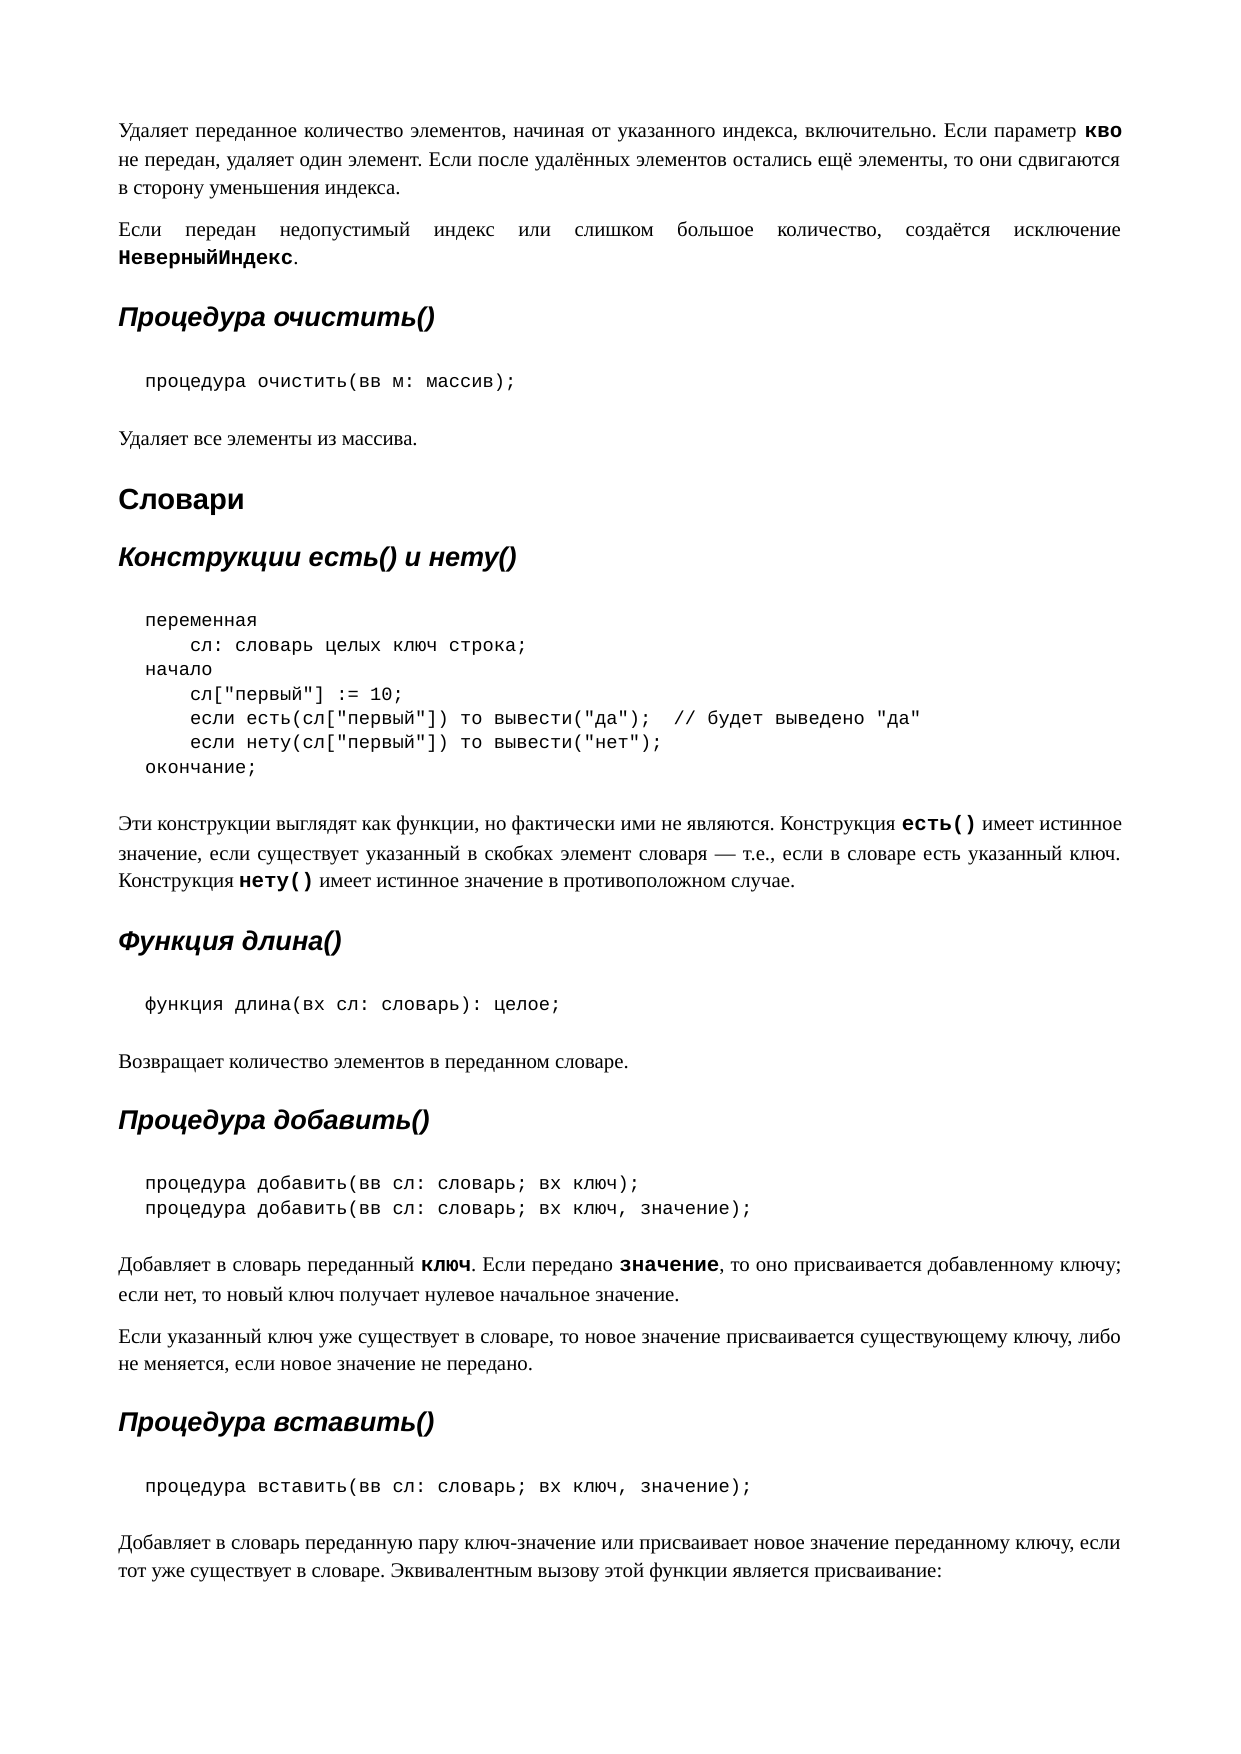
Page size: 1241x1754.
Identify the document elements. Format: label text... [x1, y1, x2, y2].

subtitle Процедура очистить() [118, 301, 1122, 333]
text переменная сл: словарь целых ключ строка; начало сл["первый"] := 10; если есть(сл["первый"]) то вывести("да"); // будет выведено "да" если нету(сл["первый"]) то вывести("нет"); окончание; [136, 602, 1104, 788]
text Эти конструкции выглядят как функции, но фактически ими не являются. Конструкция есть() имеет истинное значение, если существует указанный в скобках элемент словаря — т.е., если в словаре есть указанный ключ. Конструкция нету() имеет истинное значение в противоположном случае. [118, 811, 1122, 894]
text Удаляет переданное количество элементов, начиная от указанного индекса, включительно. Если параметр кво не передан, удаляет один элемент. Если после удалённых элементов остались ещё элементы, то они сдвигаются в сторону уменьшения индекса. [118, 118, 1122, 199]
subtitle Процедура вставить() [118, 1406, 1122, 1437]
subtitle Функция длина() [118, 925, 1122, 956]
text функция длина(вх сл: словарь): целое; [136, 986, 1104, 1025]
subtitle Конструкции есть() и нету() [118, 541, 1122, 572]
text Возвращает количество элементов в переданном словаре. [118, 1049, 1122, 1073]
text Если передан недопустимый индекс или слишком большое количество, создаётся исключение НеверныйИндекс. [118, 217, 1122, 271]
text процедура добавить(вв сл: словарь; вх ключ, значение); [136, 1189, 1104, 1228]
subtitle Процедура добавить() [118, 1104, 1122, 1135]
text процедура добавить(вв сл: словарь; вх ключ); [136, 1165, 1104, 1189]
text процедура очистить(вв м: массив); [136, 363, 1104, 402]
text Если указанный ключ уже существует в словаре, то новое значение присваивается существующему ключу, либо не меняется, если новое значение не передано. [118, 1324, 1122, 1375]
text Добавляет в словарь переданный ключ. Если передано значение, то оно присваивается добавленному ключу; если нет, то новый ключ получает нулевое начальное значение. [118, 1252, 1122, 1306]
text Удаляет все элементы из массива. [118, 426, 1122, 450]
text процедура вставить(вв сл: словарь; вх ключ, значение); [136, 1467, 1104, 1506]
subtitle Словари [118, 482, 1122, 516]
text Добавляет в словарь переданную пару ключ-значение или присваивает новое значение переданному ключу, если тот уже существует в словаре. Эквивалентным вызову этой функции является присваивание: [118, 1530, 1122, 1582]
